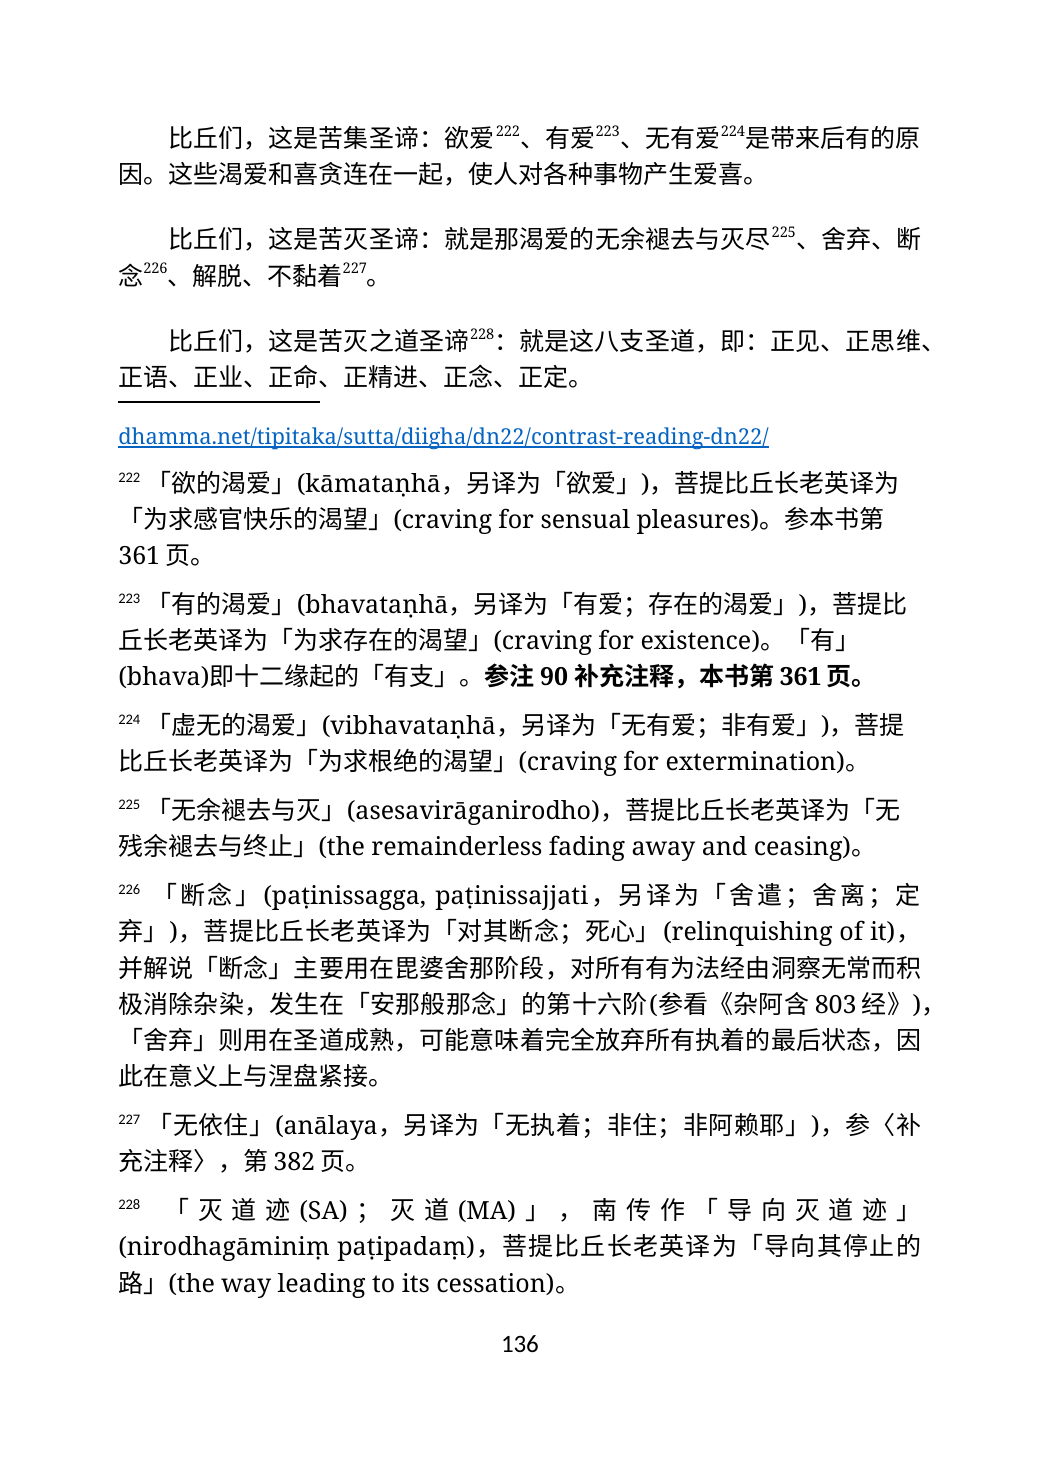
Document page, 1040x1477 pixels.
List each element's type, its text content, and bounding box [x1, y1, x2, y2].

text 比丘们，这是苦灭之道圣谛：就是这八支圣道，即：正见、正思维、正语、正业、正命、正精进、正念、正定。 [118, 321, 921, 394]
text 「灭道迹(SA)；灭道(MA)」，南传作「导向灭道迹」(nirodhagāminiṃ paṭipadaṃ)，菩提比丘长老英译为「导向其停止的路」(the way leading to its cessation)。 [118, 1191, 921, 1299]
text 「无依住」(anālaya，另译为「无执着；非住；非阿赖耶」)，参〈补充注释〉，第382页。 [118, 1106, 921, 1178]
text 比丘们，这是苦灭圣谛：就是那渴爱的无余褪去与灭尽、舍弃、断念、解脱、不黏着。 [118, 220, 921, 292]
text 「有的渴爱」(bhavataṇhā，另译为「有爱；存在的渴爱」)，菩提比丘长老英译为「为求存在的渴望」(craving for existence)。「有」(bhava)即十二缘起的「有支」。参注 90 补充注释，本书第361页。 [118, 584, 921, 693]
text 「虚无的渴爱」(vibhavataṇhā，另译为「无有爱；非有爱」)，菩提比丘长老英译为「为求根绝的渴望」(craving for extermination)。 [118, 706, 921, 778]
text 「欲的渴爱」(kāmataṇhā，另译为「欲爱」)，菩提比丘长老英译为「为求感官快乐的渴望」(craving for sensual pleasures)。参本书第361页。 [118, 463, 921, 572]
text 「无余褪去与灭」(asesavirāganirodho)，菩提比丘长老英译为「无残余褪去与终止」(the remainderless fading away and ceasing)。 [118, 791, 921, 863]
text dhamma.net/tipitaka/sutta/diigha/dn22/contrast-reading-dn22/ [118, 421, 921, 451]
text 比丘们，这是苦集圣谛：欲爱、有爱、无有爱是带来后有的原因。这些渴爱和喜贪连在一起，使人对各种事物产生爱喜。 [118, 118, 921, 191]
text 「断念」(paṭinissagga, paṭinissajjati，另译为「舍遣；舍离；定弃」)，菩提比丘长老英译为「对其断念；死心」(relinquishing of it)，并解说「断念」主要用在毘婆舍那阶段，对所有有为法经由洞察无常而积极消除杂染，发生在「安那般那念」的第十六阶(参看《杂阿含803经》)，「舍弃」则用在圣道成熟，可能意味着完全放弃所有执着的最后状态，因此在意义上与涅盘紧接。 [118, 876, 921, 1093]
